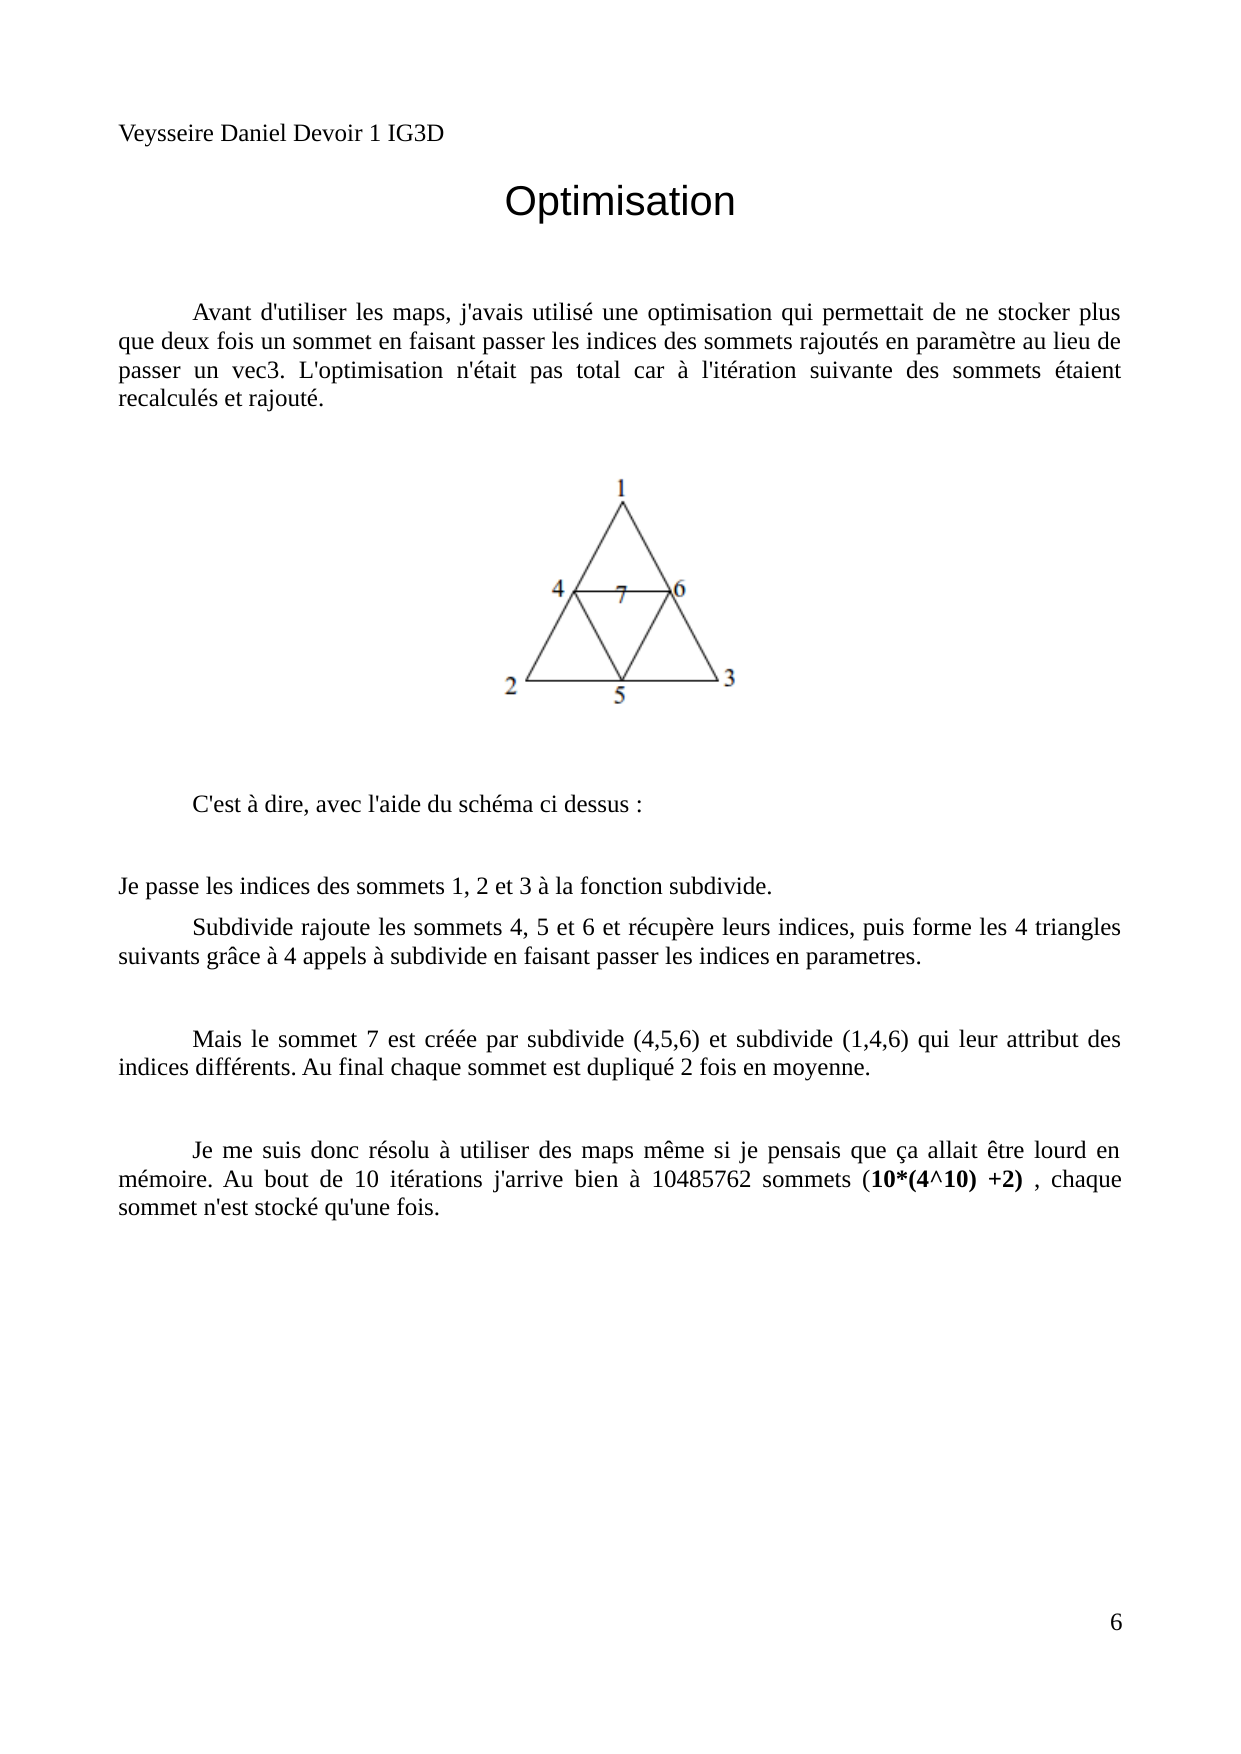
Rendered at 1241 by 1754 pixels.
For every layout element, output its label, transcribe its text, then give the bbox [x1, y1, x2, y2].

text Je me suis donc résolu à utiliser des maps même si je pensais que ça allait être lourd en mémoire. Au bout de 10 itérations j'arrive bien à 10485762 sommets (10*(4^10) +2) , chaque sommet n'est stocké qu'une fois. [118, 1135, 1122, 1221]
text Je passe les indices des sommets 1, 2 et 3 à la fonction subdivide. [118, 871, 1122, 900]
text Subdivide rajoute les sommets 4, 5 et 6 et récupère leurs indices, puis forme les 4 triangles suivants grâce à 4 appels à subdivide en faisant passer les indices en parametres. [118, 912, 1122, 970]
text Mais le sommet 7 est créée par subdivide (4,5,6) et subdivide (1,4,6) qui leur attribut des indices différents. Au final chaque sommet est dupliqué 2 fois en moyenne. [118, 1024, 1122, 1081]
text C'est à dire, avec l'aide du schéma ci dessus : [118, 789, 1122, 817]
picture [492, 470, 749, 707]
text Avant d'utiliser les maps, j'avais utilisé une optimisation qui permettait de ne stocker plus que deux fois un sommet en faisant passer les indices des sommets rajoutés en paramètre au lieu de passer un vec3. L'optimisation n'était pas total car à l'itération suivante des sommets étaient recalculés et rajouté. [118, 297, 1122, 412]
subtitle Optimisation [118, 176, 1122, 224]
